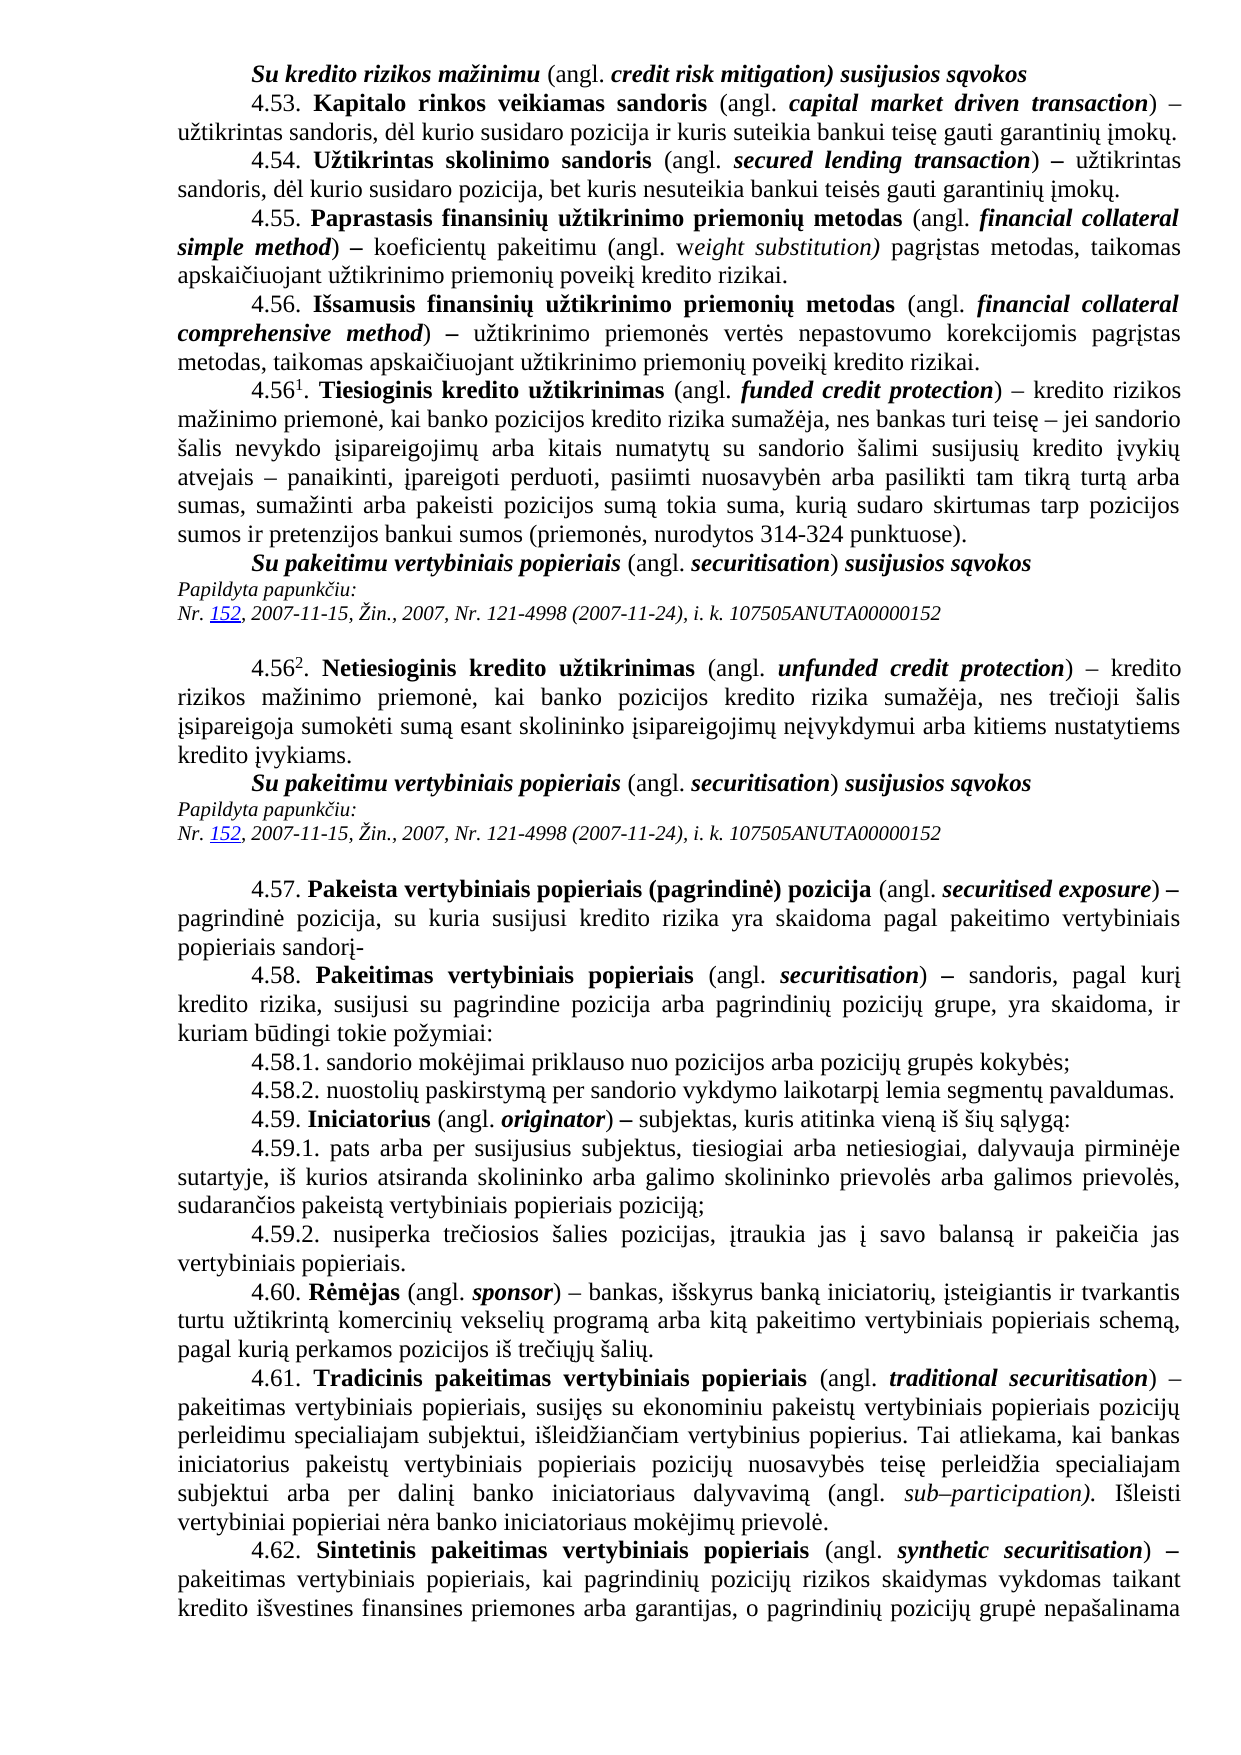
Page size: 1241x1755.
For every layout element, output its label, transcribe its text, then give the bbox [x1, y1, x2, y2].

text 4.54. Užtikrintas skolinimo sandoris (angl. secured lending transaction) – užtikrintas sandoris, dėl kurio susidaro pozicija, bet kuris nesuteikia bankui teisės gauti garantinių įmokų. [177, 145, 1181, 203]
text Nr. 152, 2007-11-15, Žin., 2007, Nr. 121-4998 (2007-11-24), i. k. 107505ANUTA00000152 [177, 821, 1181, 845]
text Nr. 152, 2007-11-15, Žin., 2007, Nr. 121-4998 (2007-11-24), i. k. 107505ANUTA00000152 [177, 601, 1181, 625]
text Papildyta papunkčiu: [177, 797, 1181, 821]
text 4.53. Kapitalo rinkos veikiamas sandoris (angl. capital market driven transaction) – užtikrintas sandoris, dėl kurio susidaro pozicija ir kuris suteikia bankui teisę gauti garantinių įmokų. [177, 88, 1181, 145]
text 4.59.2. nusiperka trečiosios šalies pozicijas, įtraukia jas į savo balansą ir pakeičia jas vertybiniais popieriais. [177, 1219, 1181, 1277]
text 4.57. Pakeista vertybiniais popieriais (pagrindinė) pozicija (angl. securitised exposure) – pagrindinė pozicija, su kuria susijusi kredito rizika yra skaidoma pagal pakeitimo vertybiniais popieriais sandorį- [177, 874, 1181, 960]
text 4.58. Pakeitimas vertybiniais popieriais (angl. securitisation) – sandoris, pagal kurį kredito rizika, susijusi su pagrindine pozicija arba pagrindinių pozicijų grupe, yra skaidoma, ir kuriam būdingi tokie požymiai: [177, 960, 1181, 1047]
text 4.60. Rėmėjas (angl. sponsor) – bankas, išskyrus banką iniciatorių, įsteigiantis ir tvarkantis turtu užtikrintą komercinių vekselių programą arba kitą pakeitimo vertybiniais popieriais schemą, pagal kurią perkamos pozicijos iš trečiųjų šalių. [177, 1277, 1181, 1363]
text 4.55. Paprastasis finansinių užtikrinimo priemonių metodas (angl. financial collateral simple method) – koeficientų pakeitimu (angl. weight substitution) pagrįstas metodas, taikomas apskaičiuojant užtikrinimo priemonių poveikį kredito rizikai. [177, 203, 1181, 289]
text Su pakeitimu vertybiniais popieriais (angl. securitisation) susijusios sąvokos [177, 768, 1181, 797]
text 4.56. Išsamusis finansinių užtikrinimo priemonių metodas (angl. financial collateral comprehensive method) – užtikrinimo priemonės vertės nepastovumo korekcijomis pagrįstas metodas, taikomas apskaičiuojant užtikrinimo priemonių poveikį kredito rizikai. [177, 289, 1181, 375]
text Su pakeitimu vertybiniais popieriais (angl. securitisation) susijusios sąvokos [177, 548, 1181, 577]
text Papildyta papunkčiu: [177, 577, 1181, 601]
text 4.58.2. nuostolių paskirstymą per sandorio vykdymo laikotarpį lemia segmentų pavaldumas. [177, 1075, 1181, 1104]
text 4.59. Iniciatorius (angl. originator) – subjektas, kuris atitinka vieną iš šių sąlygą: [177, 1104, 1181, 1133]
text 4.561. Tiesioginis kredito užtikrinimas (angl. funded credit protection) – kredito rizikos mažinimo priemonė, kai banko pozicijos kredito rizika sumažėja, nes bankas turi teisę – jei sandorio šalis nevykdo įsipareigojimų arba kitais numatytų su sandorio šalimi susijusių kredito įvykių atvejais – panaikinti, įpareigoti perduoti, pasiimti nuosavybėn arba pasilikti tam tikrą turtą arba sumas, sumažinti arba pakeisti pozicijos sumą tokia suma, kurią sudaro skirtumas tarp pozicijos sumos ir pretenzijos bankui sumos (priemonės, nurodytos 314-324 punktuose). [177, 375, 1181, 548]
text Su kredito rizikos mažinimu (angl. credit risk mitigation) susijusios sąvokos [177, 59, 1181, 88]
text 4.58.1. sandorio mokėjimai priklauso nuo pozicijos arba pozicijų grupės kokybės; [177, 1047, 1181, 1075]
text 4.62. Sintetinis pakeitimas vertybiniais popieriais (angl. synthetic securitisation) – pakeitimas vertybiniais popieriais, kai pagrindinių pozicijų rizikos skaidymas vykdomas taikant kredito išvestines finansines priemones arba garantijas, o pagrindinių pozicijų grupė nepašalinama [177, 1535, 1181, 1622]
text 4.59.1. pats arba per susijusius subjektus, tiesiogiai arba netiesiogiai, dalyvauja pirminėje sutartyje, iš kurios atsiranda skolininko arba galimo skolininko prievolės arba galimos prievolės, sudarančios pakeistą vertybiniais popieriais poziciją; [177, 1133, 1181, 1219]
text 4.61. Tradicinis pakeitimas vertybiniais popieriais (angl. traditional securitisation) – pakeitimas vertybiniais popieriais, susijęs su ekonominiu pakeistų vertybiniais popieriais pozicijų perleidimu specialiajam subjektui, išleidžiančiam vertybinius popierius. Tai atliekama, kai bankas iniciatorius pakeistų vertybiniais popieriais pozicijų nuosavybės teisę perleidžia specialiajam subjektui arba per dalinį banko iniciatoriaus dalyvavimą (angl. sub–participation). Išleisti vertybiniai popieriai nėra banko iniciatoriaus mokėjimų prievolė. [177, 1363, 1181, 1535]
text 4.562. Netiesioginis kredito užtikrinimas (angl. unfunded credit protection) – kredito rizikos mažinimo priemonė, kai banko pozicijos kredito rizika sumažėja, nes trečioji šalis įsipareigoja sumokėti sumą esant skolininko įsipareigojimų neįvykdymui arba kitiems nustatytiems kredito įvykiams. [177, 653, 1181, 768]
